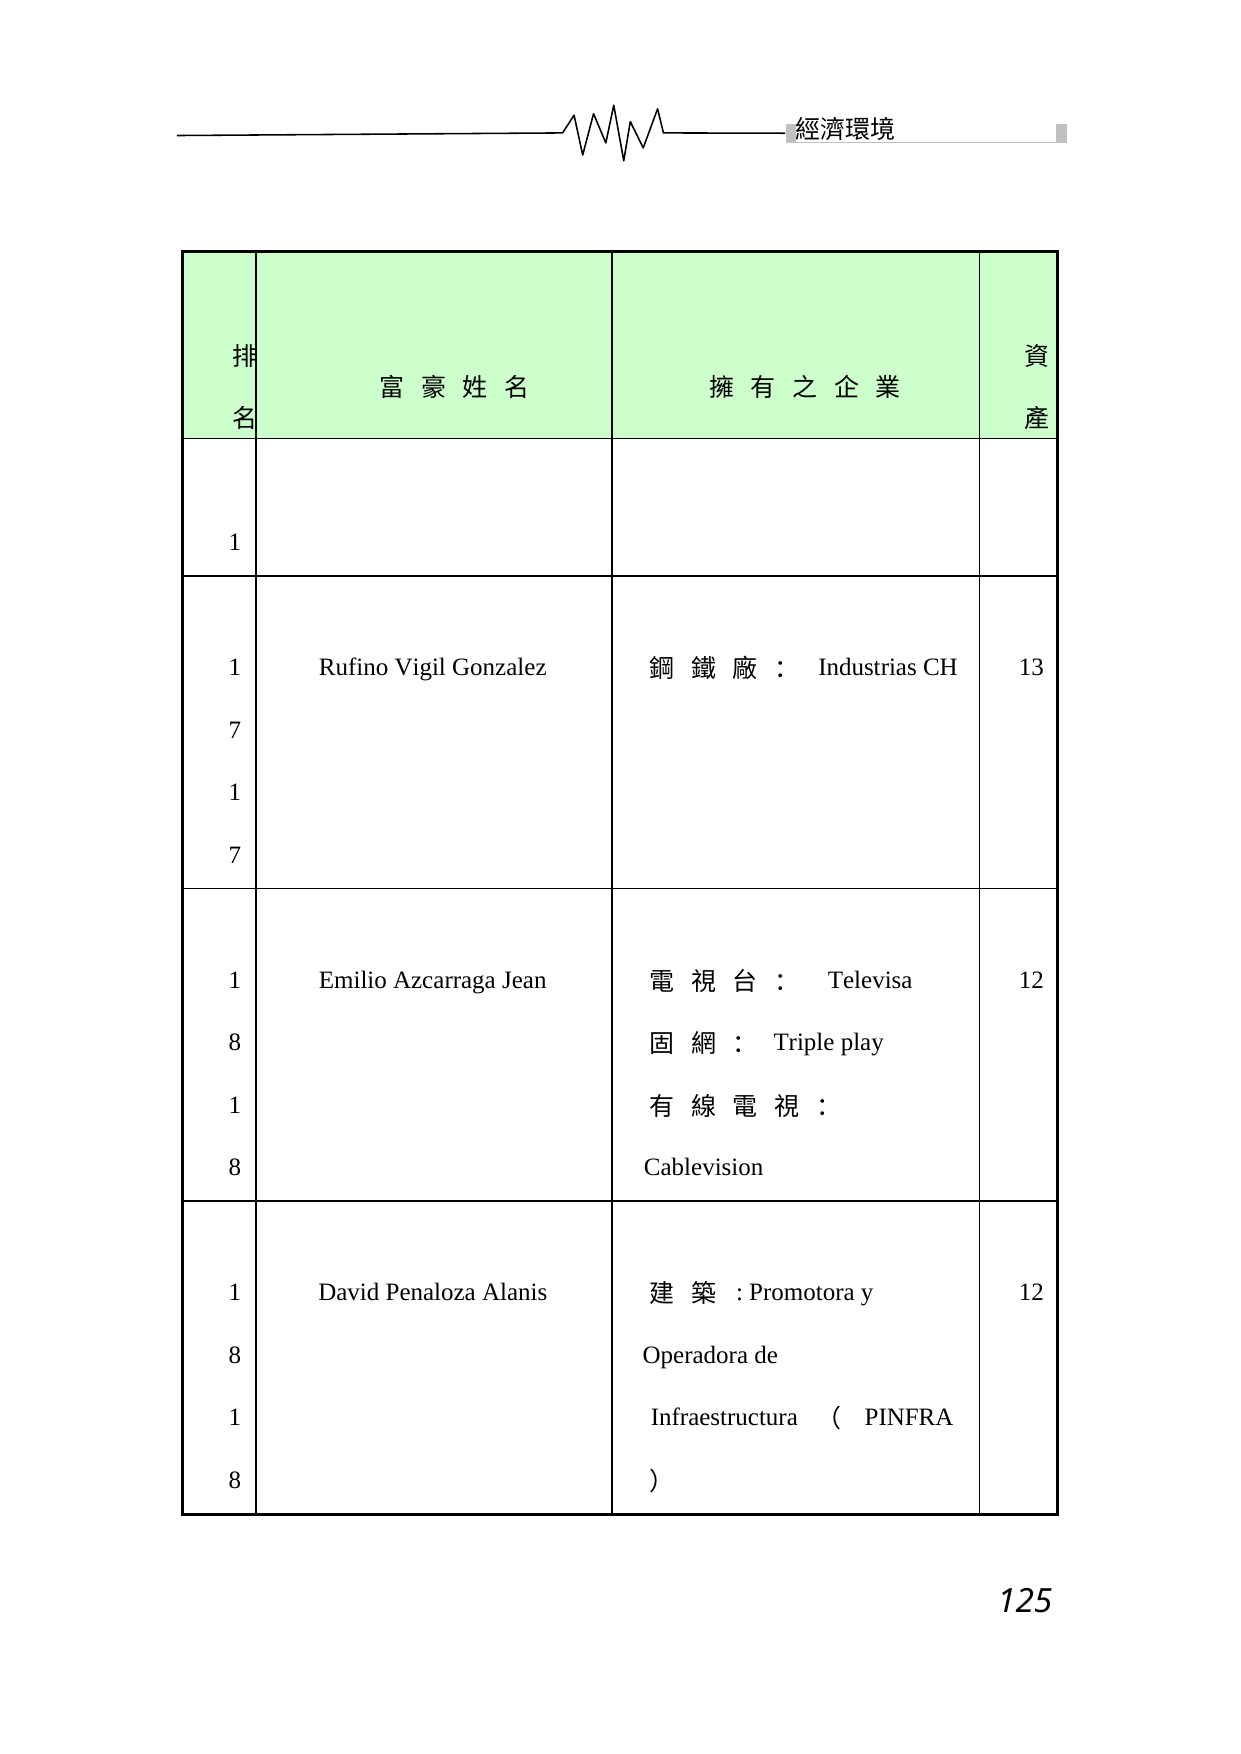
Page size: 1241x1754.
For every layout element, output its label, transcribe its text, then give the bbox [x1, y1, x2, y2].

table_cell 鋼鐵廠：Industrias CH [613, 577, 979, 888]
table_cell 1818 [184, 889, 255, 1200]
table_cell 1717 [184, 577, 255, 888]
table_cell 電視台：Televisa 固網：Triple play 有線電視：Cablevision [613, 889, 979, 1200]
table_header 資產 [980, 253, 1056, 438]
table_cell 1818 [184, 1202, 255, 1513]
table_cell [980, 439, 1056, 575]
table_cell 建築: Promotora y Operadora de Infraestructura（PINFRA） [613, 1202, 979, 1513]
table_cell 1 [184, 439, 255, 575]
table_header 擁有之企業 [613, 253, 979, 438]
table_cell Rufino Vigil Gonzalez [257, 577, 611, 888]
table_cell Emilio Azcarraga Jean [257, 889, 611, 1200]
table_cell David Penaloza Alanis [257, 1202, 611, 1513]
table_cell [257, 439, 611, 575]
table_cell 13 [980, 577, 1056, 888]
table_header 富豪姓名 [257, 253, 611, 438]
table_cell 12 [980, 1202, 1056, 1513]
table_cell 12 [980, 889, 1056, 1200]
table_cell [613, 439, 979, 575]
table_header 排名 [184, 253, 255, 438]
